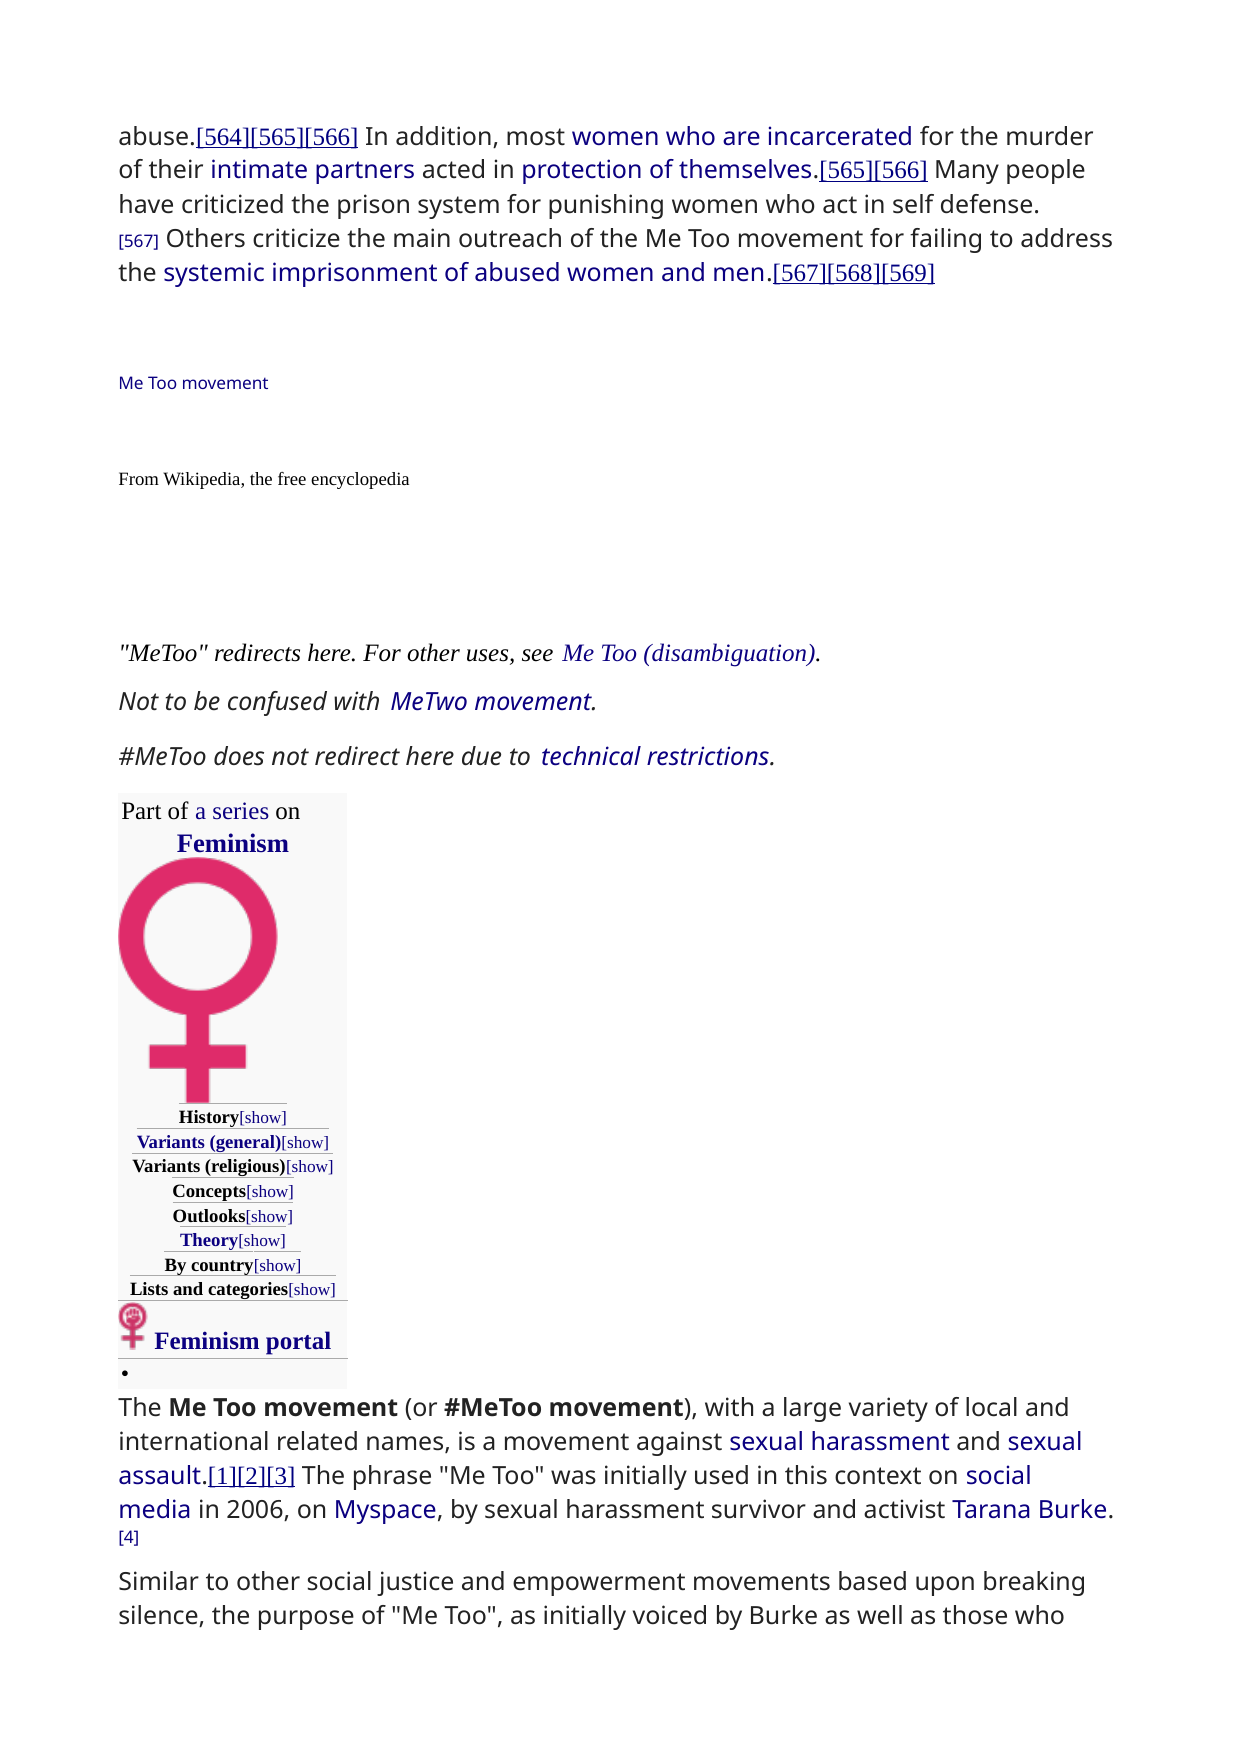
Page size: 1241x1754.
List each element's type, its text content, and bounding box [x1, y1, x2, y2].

table_cell Concepts[show] [118, 1177, 347, 1202]
picture [118, 857, 278, 1104]
text "MeToo" redirects here. For other uses, see Me Too (disambiguation). [118, 638, 1122, 667]
table_cell Feminism [118, 828, 347, 858]
table_cell Variants (religious)[show] [118, 1153, 347, 1177]
text abuse.[564][565][566] In addition, most women who are incarcerated for the murder of their intimate partners acted in protection of themselves.[565][566] Many people have criticized the prison system for punishing women who act in self defense.[567] Others criticize the main outreach of the Me Too movement for failing to address the systemic imprisonment of abused women and men.[567][568][569] [118, 118, 1122, 288]
table_cell [118, 1359, 347, 1389]
table_cell Theory[show] [118, 1226, 347, 1251]
table_cell Outlooks[show] [118, 1202, 347, 1226]
table_cell [278, 858, 347, 1103]
table_cell Feminism portal [118, 1301, 347, 1358]
text The Me Too movement (or #MeToo movement), with a large variety of local and international related names, is a movement against sexual harassment and sexual assault.[1][2][3] The phrase "Me Too" was initially used in this context on social media in 2006, on Myspace, by sexual harassment survivor and activist Tarana Burke.[4] [118, 1389, 1122, 1549]
text Similar to other social justice and empowerment movements based upon breaking silence, the purpose of "Me Too", as initially voiced by Burke as well as those who [118, 1563, 1122, 1632]
text Not to be confused with MeTwo movement. [118, 684, 1122, 718]
table_cell Lists and categories[show] [118, 1275, 347, 1300]
text #MeToo does not redirect here due to technical restrictions. [118, 738, 1122, 772]
table_cell By country[show] [118, 1251, 347, 1275]
picture [118, 1302, 148, 1350]
text From Wikipedia, the free encyclopedia [118, 468, 1122, 489]
subtitle Me Too movement [118, 371, 1122, 395]
table_header Part of a series on [118, 793, 347, 827]
table_cell History[show] [118, 1103, 347, 1128]
table_cell Variants (general)[show] [118, 1128, 347, 1152]
